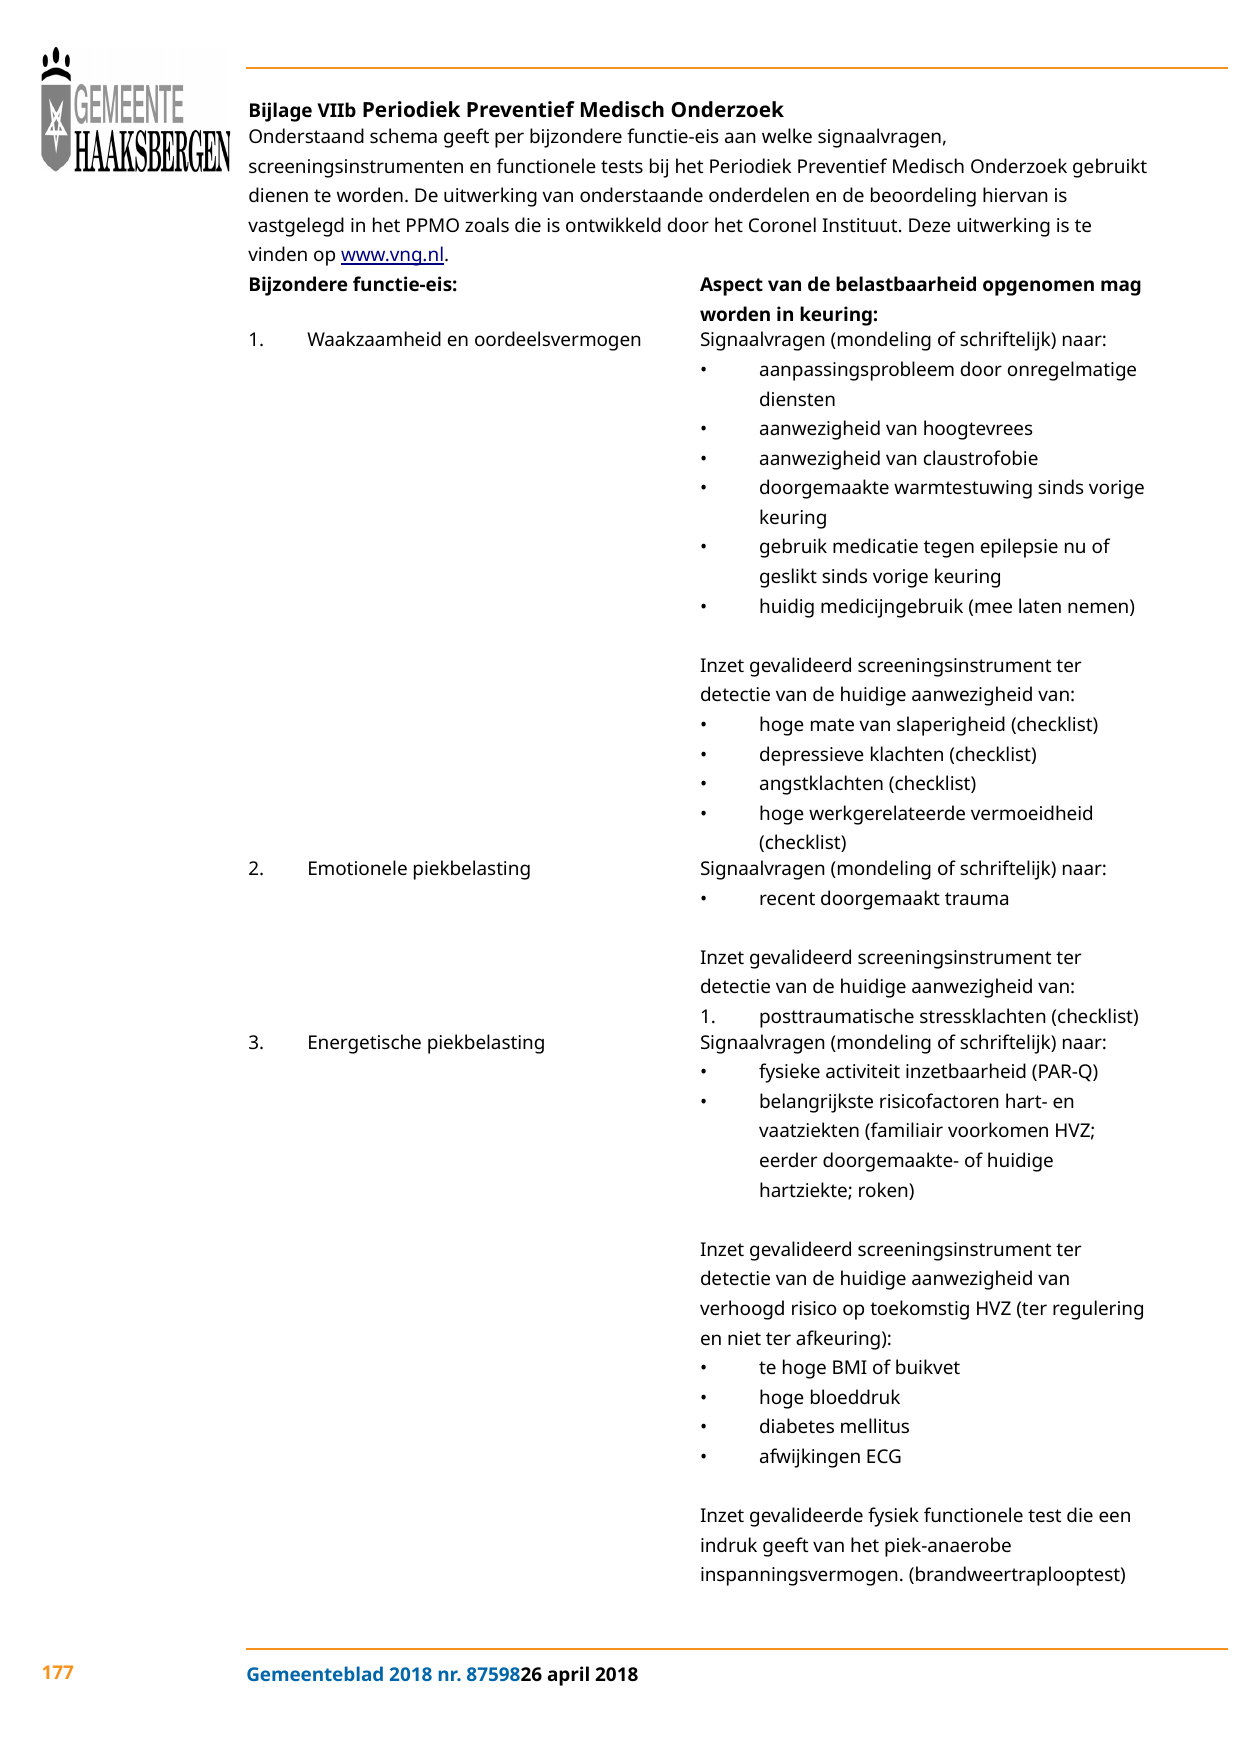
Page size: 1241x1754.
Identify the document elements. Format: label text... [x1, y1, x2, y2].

text Onderstaand schema geeft per bijzondere functie-eis aan welke signaalvragen, screeningsinstrumenten en functionele tests bij het Periodiek Preventief Medisch Onderzoek gebruikt dienen te worden. De uitwerking van onderstaande onderdelen en de beoordeling hiervan is vastgelegd in het PPMO zoals die is ontwikkeld door het Coronel Instituut. Deze uitwerking is te vinden op www.vng.nl. [248, 123, 1152, 267]
table_cell Energetische piekbelasting [248, 1029, 700, 1587]
table_cell Signaalvragen (mondeling of schriftelijk) naar: aanpassingsprobleem door onregelmatige diensten aanwezigheid van hoogtevrees aanwezigheid van claustrofobie doorgemaakte warmtestuwing sinds vorige keuring gebruik medicatie tegen epilepsie nu of geslikt sinds vorige keuring huidig medicijngebruik (mee laten nemen) Inzet gevalideerd screeningsinstrument ter detectie van de huidige aanwezigheid van: hoge mate van slaperigheid (checklist) depressieve klachten (checklist) angstklachten (checklist) hoge werkgerelateerde vermoeidheid (checklist) [700, 327, 1152, 855]
table_header Aspect van de belastbaarheid opgenomen mag worden in keuring: [700, 271, 1152, 327]
text Bijlage VIIb Periodiek Preventief Medisch Onderzoek [248, 95, 1152, 123]
picture [41, 47, 231, 172]
table_cell Emotionele piekbelasting [248, 855, 700, 1029]
table_header Bijzondere functie-eis: [248, 271, 700, 327]
table_cell Signaalvragen (mondeling of schriftelijk) naar: recent doorgemaakt trauma Inzet gevalideerd screeningsinstrument ter detectie van de huidige aanwezigheid van: posttraumatische stressklachten (checklist) [700, 855, 1152, 1029]
table_cell Waakzaamheid en oordeelsvermogen [248, 327, 700, 855]
table_cell Signaalvragen (mondeling of schriftelijk) naar: fysieke activiteit inzetbaarheid (PAR-Q) belangrijkste risicofactoren hart- en vaatziekten (familiair voorkomen HVZ; eerder doorgemaakte- of huidige hartziekte; roken) Inzet gevalideerd screeningsinstrument ter detectie van de huidige aanwezigheid van verhoogd risico op toekomstig HVZ (ter regulering en niet ter afkeuring): te hoge BMI of buikvet hoge bloeddruk diabetes mellitus afwijkingen ECG Inzet gevalideerde fysiek functionele test die een indruk geeft van het piek-anaerobe inspanningsvermogen. (brandweertraplooptest) [700, 1029, 1152, 1587]
